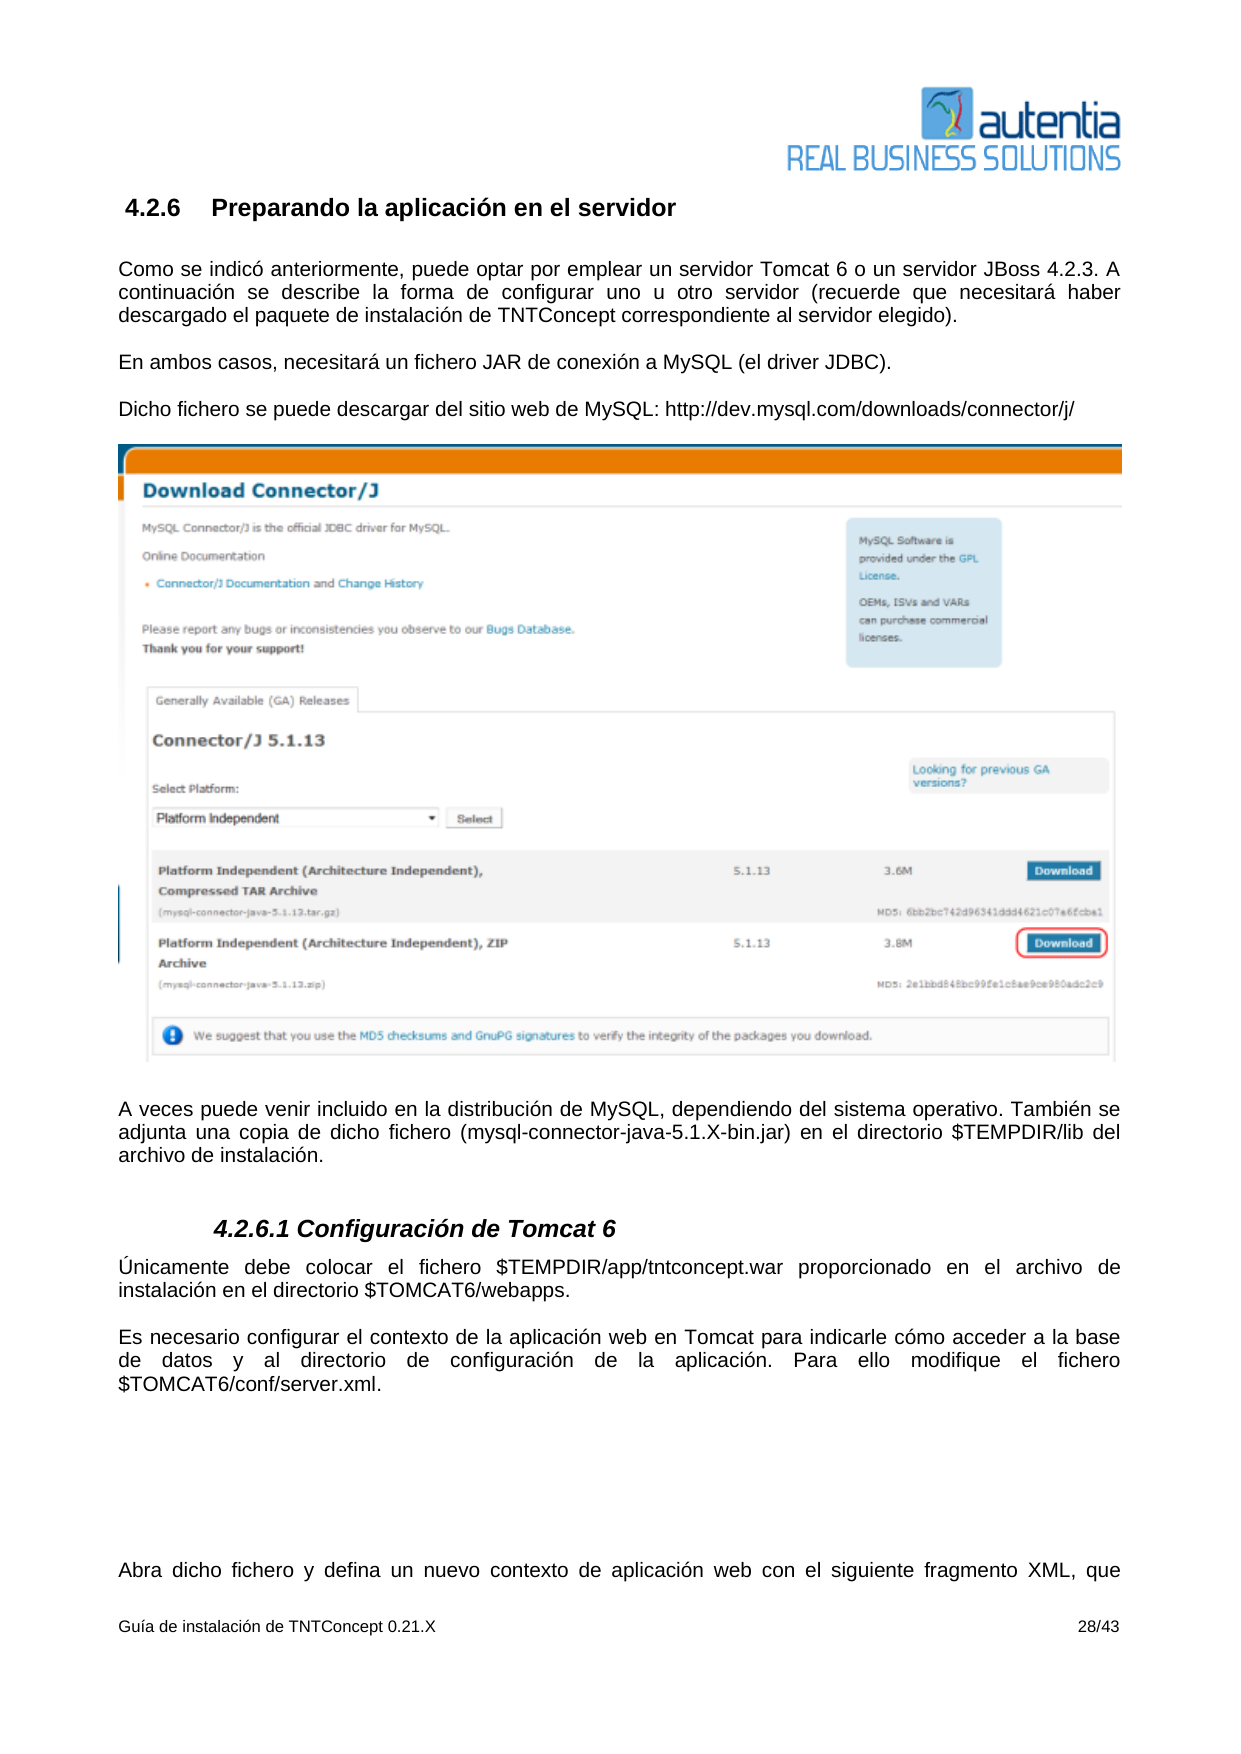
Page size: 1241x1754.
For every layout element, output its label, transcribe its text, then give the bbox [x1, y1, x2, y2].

picture [118, 447, 1122, 1062]
subtitle Configuración de Tomcat 6 [207, 1215, 1122, 1243]
text A veces puede venir incluido en la distribución de MySQL, dependiendo del sistema operativo. También se adjunta una copia de dicho fichero (mysql-connector-java-5.1.X-bin.jar) en el directorio $TEMPDIR/lib del archivo de instalación. [118, 1097, 1122, 1167]
text Únicamente debe colocar el fichero $TEMPDIR/app/tntconcept.war proporcionado en el archivo de instalación en el directorio $TOMCAT6/webapps. [118, 1256, 1122, 1302]
text Como se indicó anteriormente, puede optar por emplear un servidor Tomcat 6 o un servidor JBoss 4.2.3. A continuación se describe la forma de configurar uno u otro servidor (recuerde que necesitará haber descargado el paquete de instalación de TNTConcept correspondiente al servidor elegido). [118, 257, 1122, 327]
picture [782, 85, 1123, 178]
text Dicho fichero se puede descargar del sitio web de MySQL: http://dev.mysql.com/downloads/connector/j/ [118, 398, 1122, 421]
subtitle Preparando la aplicación en el servidor [118, 194, 1122, 222]
text Abra dicho fichero y defina un nuevo contexto de aplicación web con el siguiente fragmento XML, que [118, 1558, 1122, 1582]
text Es necesario configurar el contexto de la aplicación web en Tomcat para indicarle cómo acceder a la base de datos y al directorio de configuración de la aplicación. Para ello modifique el fichero $TOMCAT6/conf/server.xml. [118, 1326, 1122, 1395]
text En ambos casos, necesitará un fichero JAR de conexión a MySQL (el driver JDBC). [118, 351, 1122, 374]
